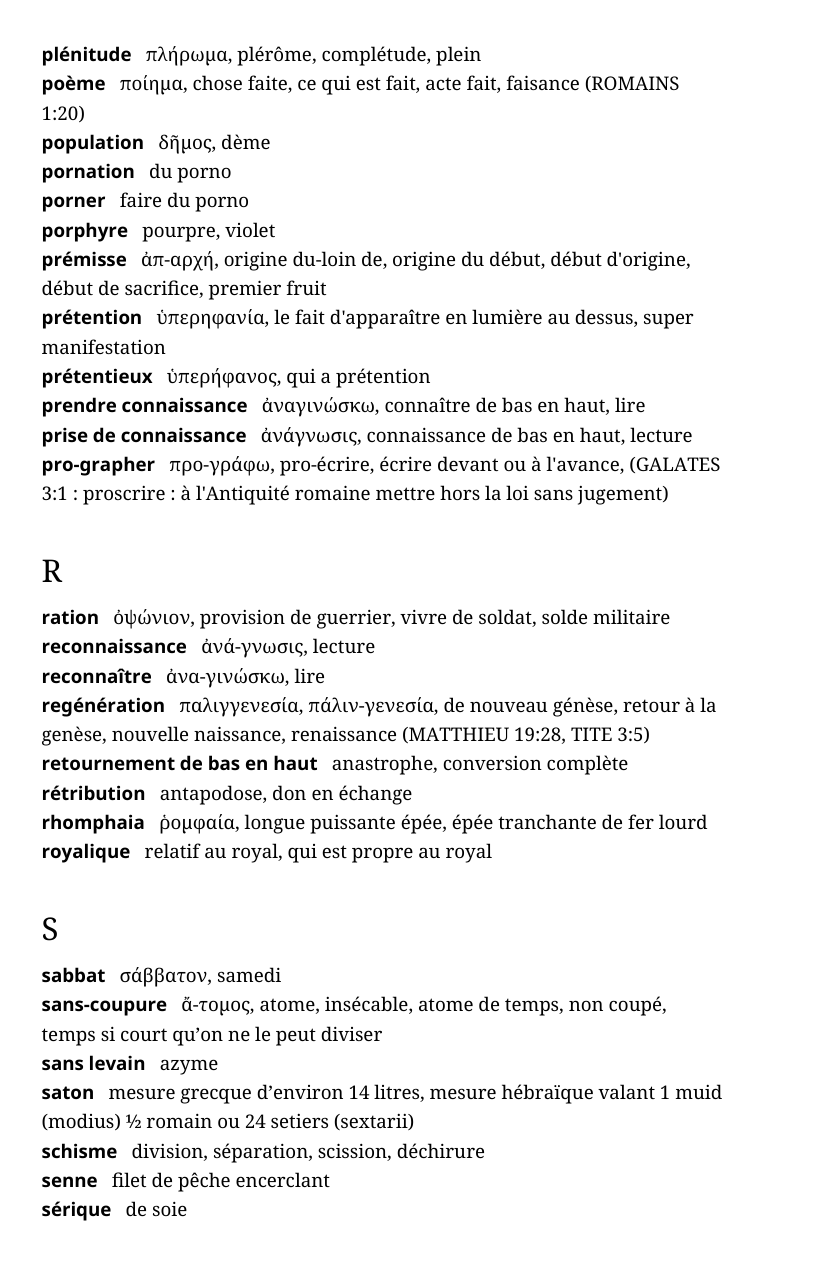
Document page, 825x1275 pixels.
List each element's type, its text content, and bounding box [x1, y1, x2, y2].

subtitle R [41, 549, 724, 592]
text saton mesure grecque d’environ 14 litres, mesure hébraïque valant 1 muid (modius) ½ romain ou 24 setiers (sextarii) [41, 1079, 724, 1134]
text pro-grapher προ-γράφω, pro-écrire, écrire devant ou à l'avance, (GALATES 3:1 : proscrire : à l'Antiquité romaine mettre hors la loi sans jugement) [41, 451, 724, 506]
text sérique de soie [41, 1197, 724, 1222]
text senne filet de pêche encerclant [41, 1167, 724, 1193]
subtitle S [41, 907, 724, 950]
text rhomphaia ῥομφαία, longue puissante épée, épée tranchante de fer lourd [41, 809, 724, 835]
text prétention ὑπερηφανία, le fait d'apparaître en lumière au dessus, super manifestation [41, 305, 724, 359]
text prendre connaissance ἀναγινώσκω, connaître de bas en haut, lire [41, 393, 724, 418]
text regénération παλιγγενεσία, πάλιν-γενεσία, de nouveau génèse, retour à la genèse, nouvelle naissance, renaissance (MATTHIEU 19:28, TITE 3:5) [41, 692, 724, 747]
text schisme division, séparation, scission, déchirure [41, 1138, 724, 1164]
text prise de connaissance ἀνάγνωσις, connaissance de bas en haut, lecture [41, 422, 724, 447]
text ration ὀψώνιον, provision de guerrier, vivre de soldat, solde militaire [41, 604, 724, 630]
text sans levain azyme [41, 1050, 724, 1076]
text pornation du porno [41, 158, 724, 184]
text porner faire du porno [41, 188, 724, 213]
text rétribution antapodose, don en échange [41, 780, 724, 806]
text sabbat σάββατον, samedi [41, 962, 724, 988]
text plénitude πλήρωμα, plérôme, complétude, plein [41, 41, 724, 67]
text population δῆμος, dème [41, 129, 724, 155]
text prétentieux ὑπερήφανος, qui a prétention [41, 363, 724, 389]
text reconnaître ἀνα-γινώσκω, lire [41, 663, 724, 688]
text reconnaissance ἀνά-γνωσις, lecture [41, 634, 724, 659]
text royalique relatif au royal, qui est propre au royal [41, 838, 724, 864]
text retournement de bas en haut anastrophe, conversion complète [41, 751, 724, 776]
text porphyre pourpre, violet [41, 217, 724, 242]
text prémisse ἀπ-αρχή, origine du-loin de, origine du début, début d'origine, début de sacrifice, premier fruit [41, 246, 724, 301]
text sans-coupure ἄ-τομος, atome, insécable, atome de temps, non coupé, temps si court qu’on ne le peut diviser [41, 992, 724, 1047]
text poème ποίημα, chose faite, ce qui est fait, acte fait, faisance (ROMAINS 1:20) [41, 71, 724, 125]
